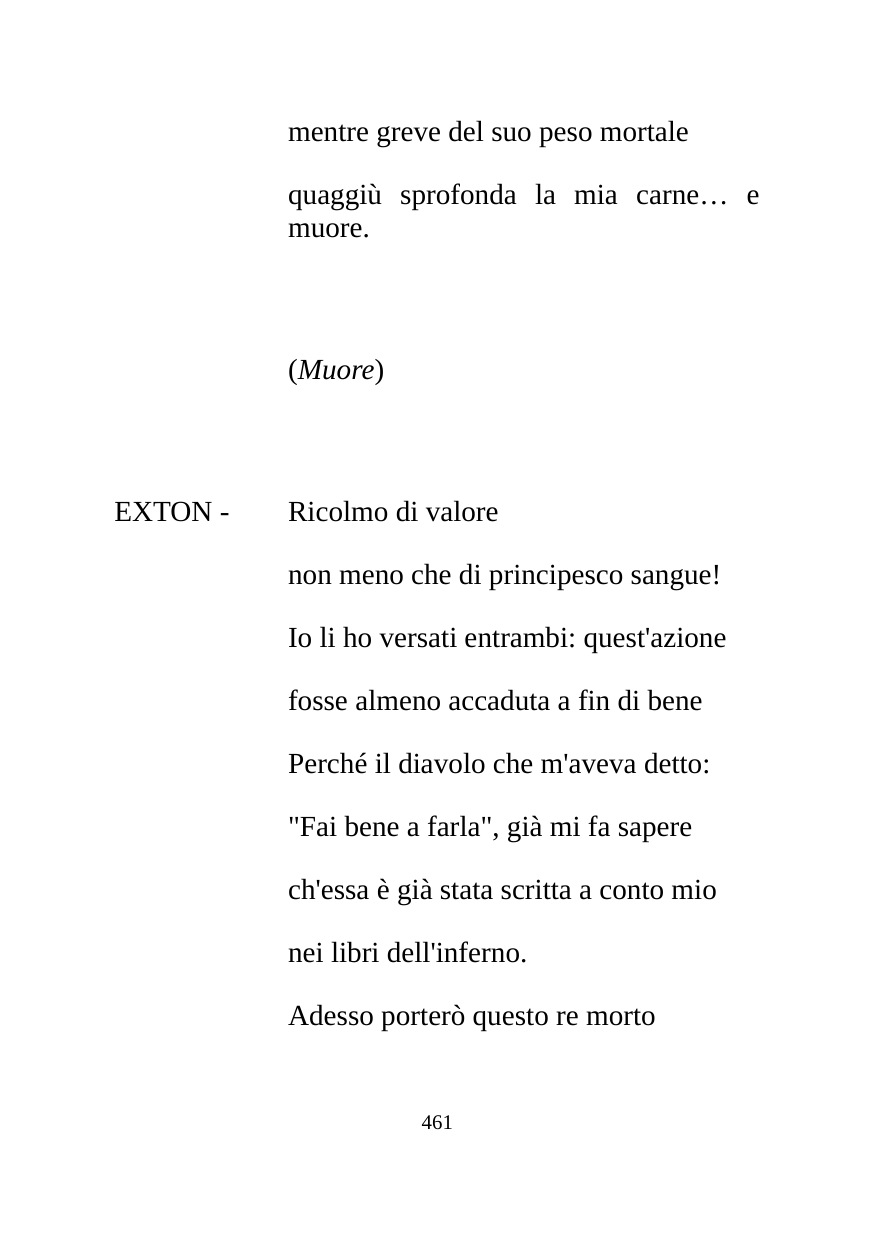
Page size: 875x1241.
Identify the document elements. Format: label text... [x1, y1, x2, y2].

table_cell EXTON - [106, 486, 280, 1069]
table_cell [106, 106, 280, 344]
table_cell Ricolmo di valore non meno che di principesco sangue! Io li ho versati entrambi: quest'azione fosse almeno accaduta a fin di bene Perché il diavolo che m'aveva detto: "Fai bene a farla", già mi fa sapere ch'essa è già stata scritta a conto mio nei libri dell'inferno. Adesso porterò questo re morto [280, 486, 768, 1069]
table_cell [106, 345, 280, 486]
table_cell (Muore) [280, 345, 768, 486]
table_cell mentre greve del suo peso mortale quaggiù sprofonda la mia carne… e muore. [280, 106, 768, 344]
